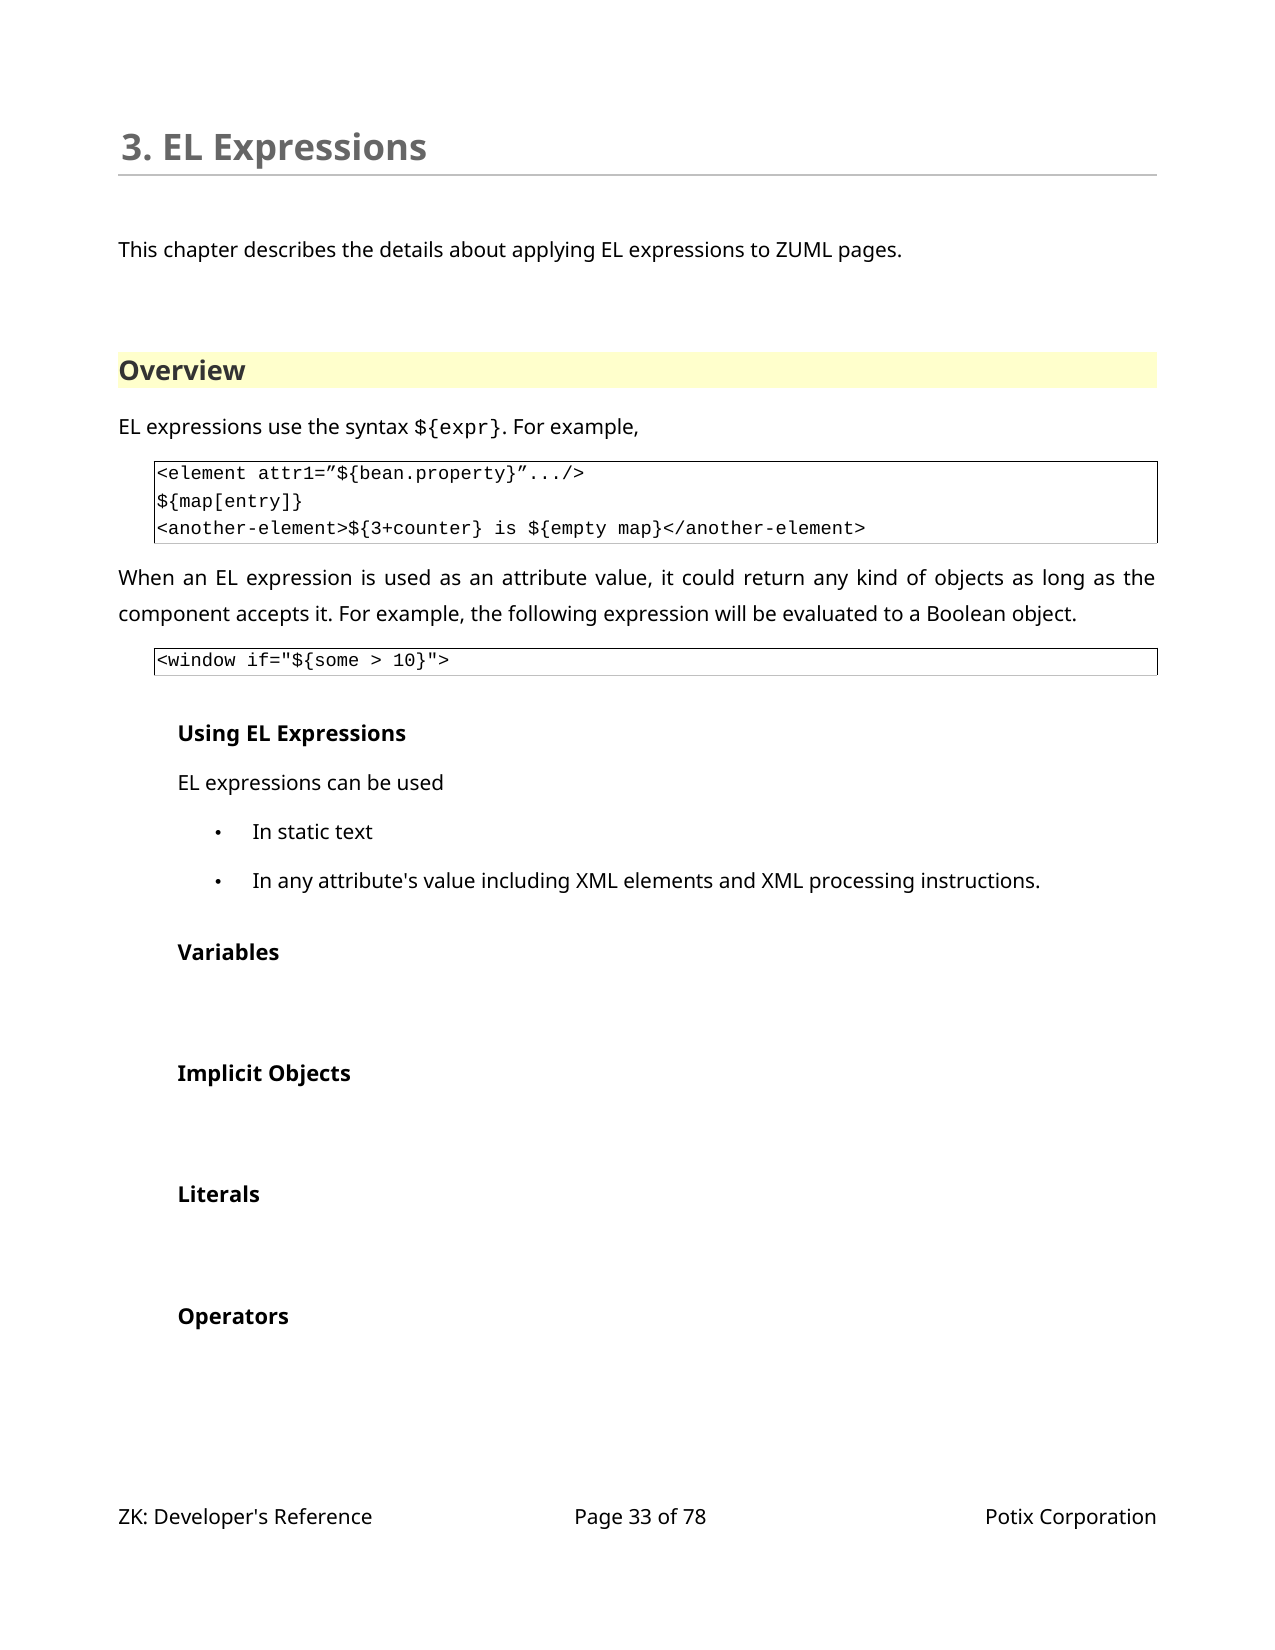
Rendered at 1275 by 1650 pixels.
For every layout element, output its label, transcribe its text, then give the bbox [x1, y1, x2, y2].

subtitle Operators [177, 1301, 1157, 1331]
subtitle Using EL Expressions [177, 717, 1157, 747]
list In any attribute's value including XML elements and XML processing instructions. [215, 866, 1157, 894]
subtitle Literals [177, 1179, 1157, 1209]
subtitle Variables [177, 936, 1157, 966]
list In static text [215, 817, 1157, 845]
text <window if="${some > 10}"> [155, 649, 1157, 675]
text EL expressions can be used [177, 768, 1157, 796]
text When an EL expression is used as an attribute value, it could return any kind of objects as long as the component accepts it. For example, the following expression will be evaluated to a Boolean object. [118, 563, 1157, 627]
subtitle Implicit Objects [177, 1058, 1157, 1088]
text EL expressions use the syntax ${expr}. For example, [118, 412, 1157, 441]
text <element attr1=”${bean.property}”.../> [155, 462, 1157, 486]
text This chapter describes the details about applying EL expressions to ZUML pages. [118, 235, 1157, 263]
subtitle Overview [118, 352, 1157, 388]
text <another-element>${3+counter} is ${empty map}</another-element> [155, 516, 1157, 543]
subtitle 3. EL Expressions [118, 118, 1157, 174]
text ${map[entry]} [155, 488, 1157, 513]
